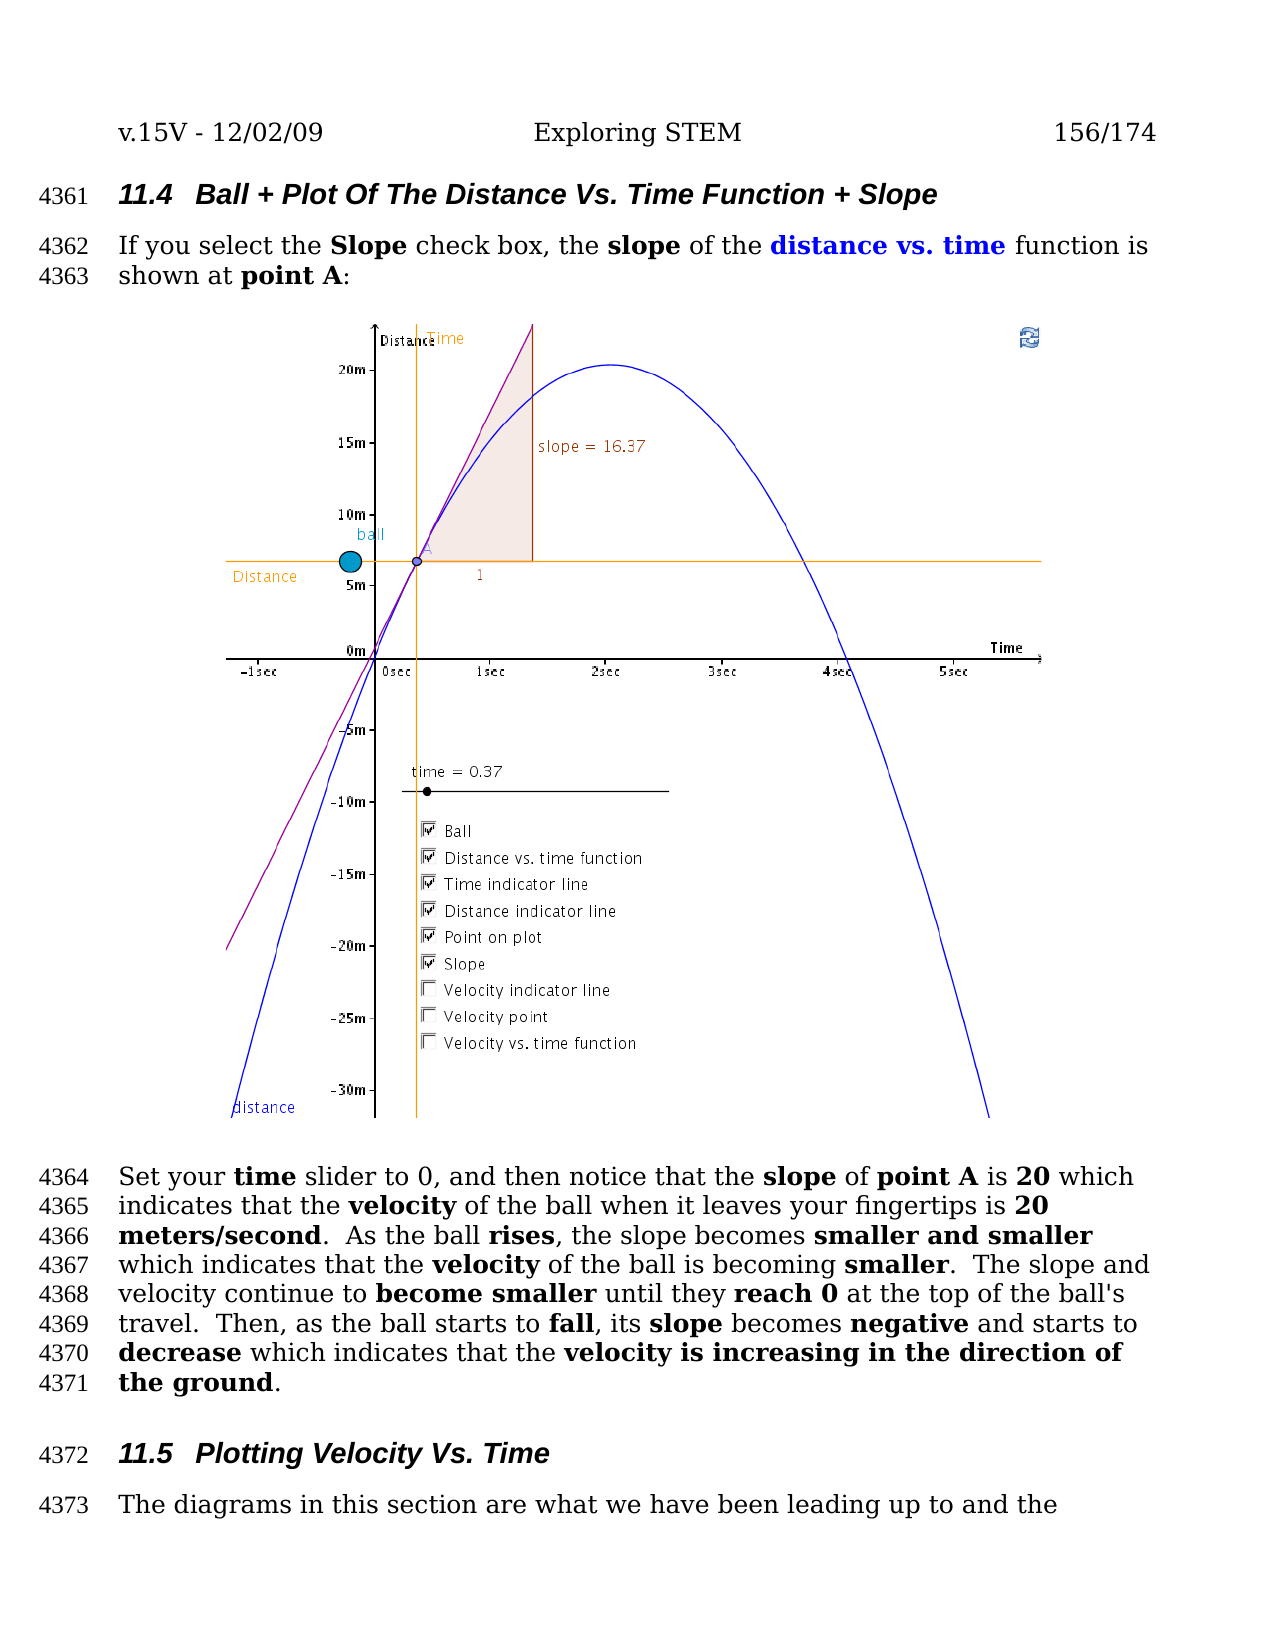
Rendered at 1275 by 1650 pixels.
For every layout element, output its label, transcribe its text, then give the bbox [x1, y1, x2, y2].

picture [225, 324, 1042, 1118]
text If you select the Slope check box, the slope of the distance vs. time function is shown at point A: [118, 231, 1157, 290]
subtitle Ball + Plot Of The Distance Vs. Time Function + Slope [118, 177, 1157, 210]
text Set your time slider to 0, and then notice that the slope of point A is 20 which indicates that the velocity of the ball when it leaves your fingertips is 20 meters/second. As the ball rises, the slope becomes smaller and smaller which indicates that the velocity of the ball is becoming smaller. The slope and velocity continue to become smaller until they reach 0 at the top of the ball's travel. Then, as the ball starts to fall, its slope becomes negative and starts to decrease which indicates that the velocity is increasing in the direction of the ground. [118, 1162, 1157, 1397]
text The diagrams in this section are what we have been leading up to and the [118, 1490, 1157, 1519]
subtitle Plotting Velocity Vs. Time [118, 1436, 1157, 1469]
